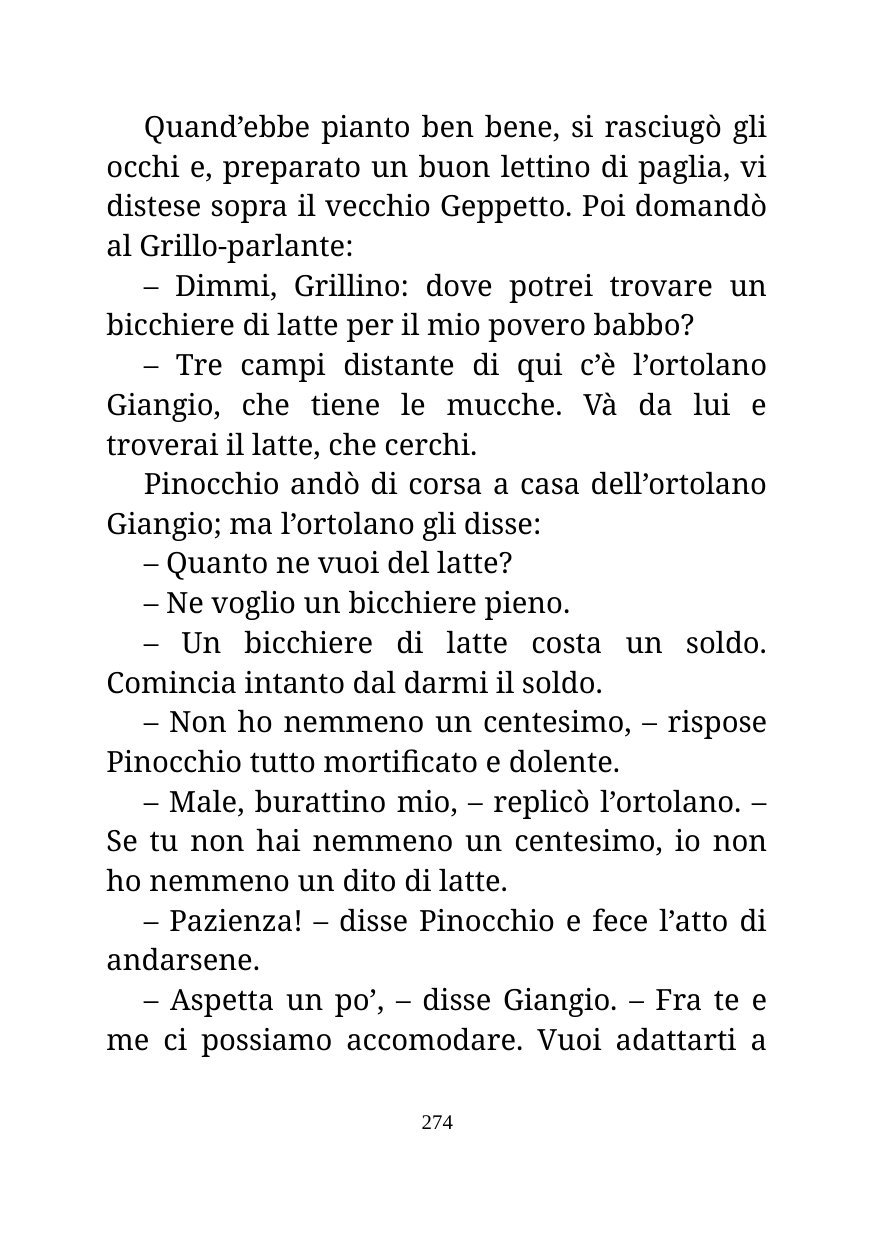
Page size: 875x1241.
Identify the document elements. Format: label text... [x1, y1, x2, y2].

text – Tre campi distante di qui c’è l’ortolano Giangio, che tiene le mucche. Và da lui e troverai il latte, che cerchi. [106, 344, 768, 463]
text – Un bicchiere di latte costa un soldo. Comincia intanto dal darmi il soldo. [106, 622, 768, 702]
text – Male, burattino mio, – replicò l’ortolano. – Se tu non hai nemmeno un centesimo, io non ho nemmeno un dito di latte. [106, 781, 768, 900]
text – Pazienza! – disse Pinocchio e fece l’atto di andarsene. [106, 900, 768, 979]
text Quand’ebbe pianto ben bene, si rasciugò gli occhi e, preparato un buon lettino di paglia, vi distese sopra il vecchio Geppetto. Poi domandò al Grillo-parlante: [106, 106, 768, 265]
text – Aspetta un po’, – disse Giangio. – Fra te e me ci possiamo accomodare. Vuoi adattarti a [106, 979, 768, 1059]
text – Ne voglio un bicchiere pieno. [106, 582, 768, 622]
text Pinocchio andò di corsa a casa dell’ortolano Giangio; ma l’ortolano gli disse: [106, 463, 768, 543]
text – Dimmi, Grillino: dove potrei trovare un bicchiere di latte per il mio povero babbo? [106, 265, 768, 344]
text – Non ho nemmeno un centesimo, – rispose Pinocchio tutto mortificato e dolente. [106, 702, 768, 781]
text – Quanto ne vuoi del latte? [106, 543, 768, 582]
